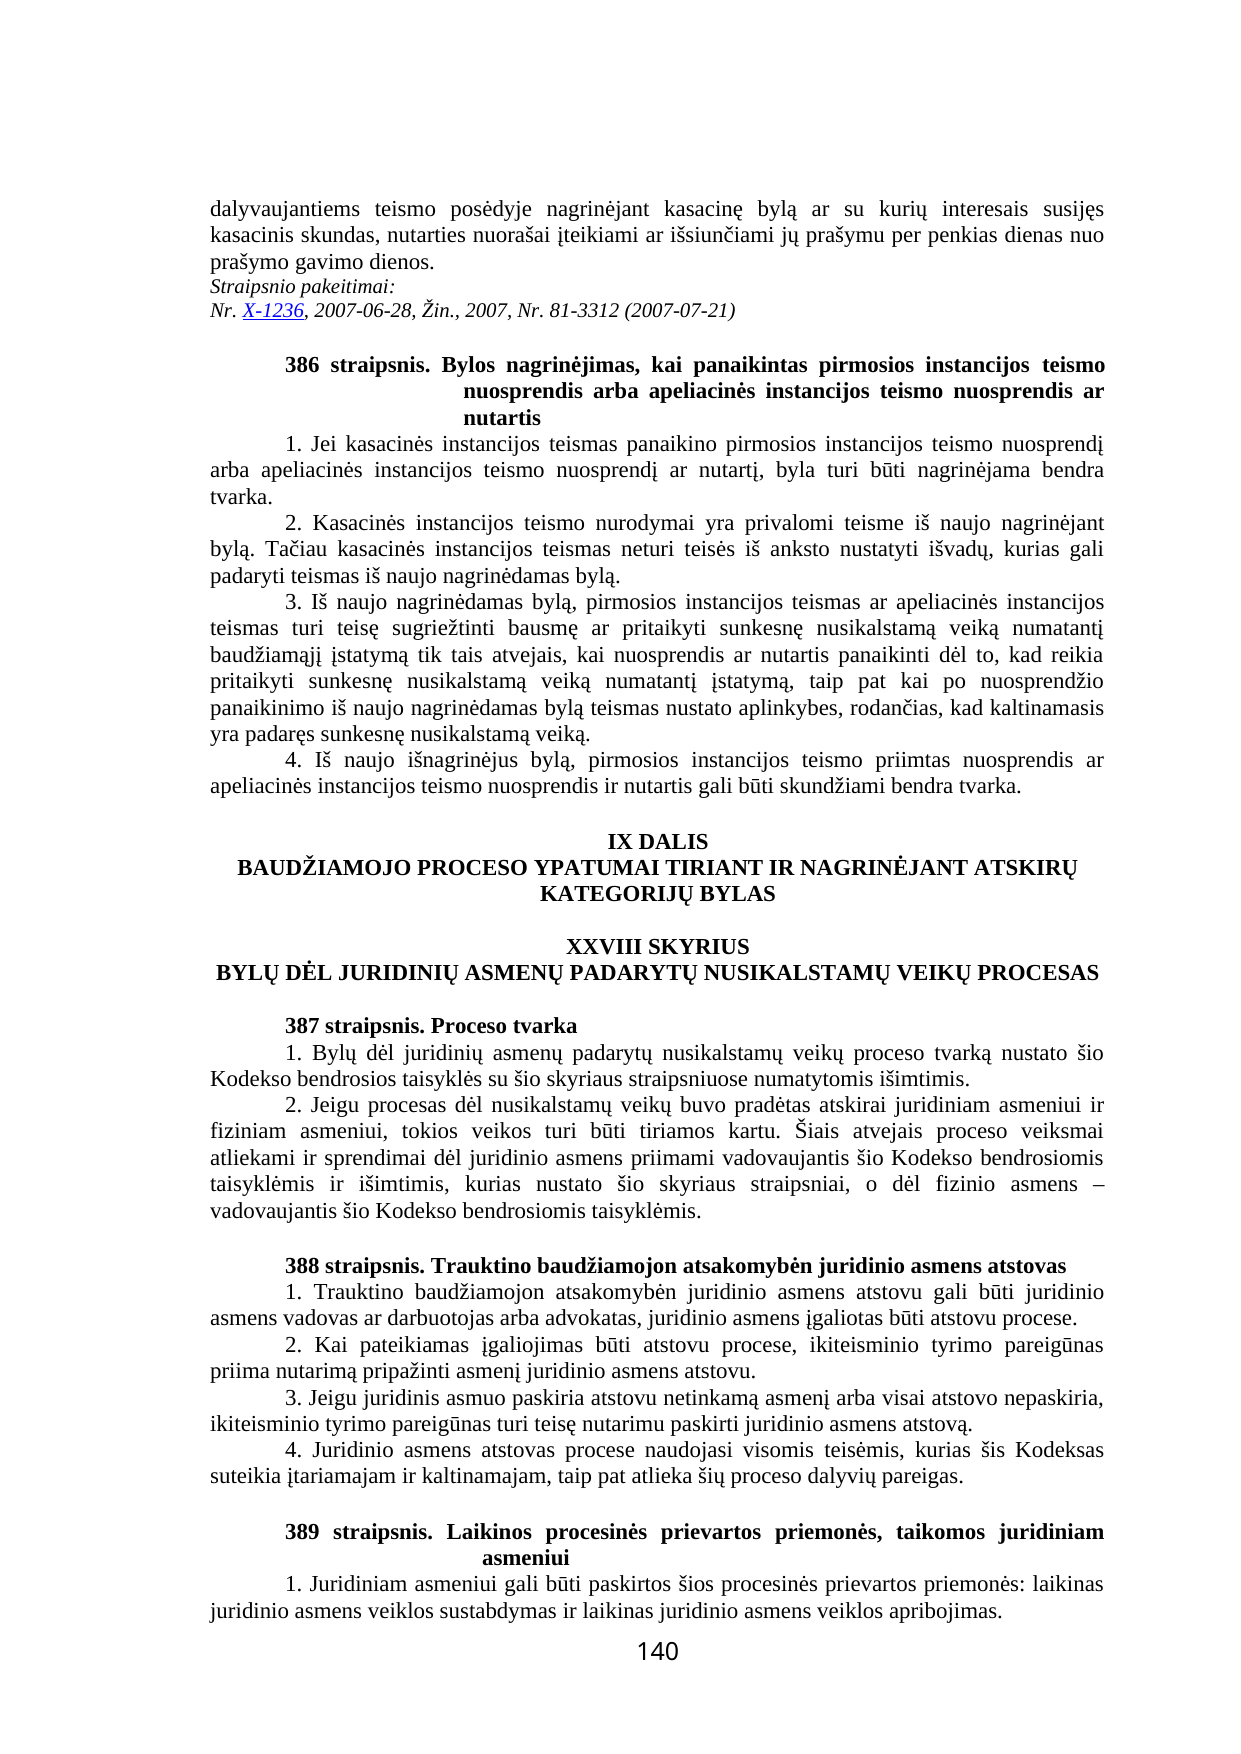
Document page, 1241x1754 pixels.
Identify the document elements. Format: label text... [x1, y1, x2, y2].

text 1. Trauktino baudžiamojon atsakomybėn juridinio asmens atstovu gali būti juridinio asmens vadovas ar darbuotojas arba advokatas, juridinio asmens įgaliotas būti atstovu procese. [210, 1278, 1106, 1331]
text 2. Kai pateikiamas įgaliojimas būti atstovu procese, ikiteisminio tyrimo pareigūnas priima nutarimą pripažinti asmenį juridinio asmens atstovu. [210, 1331, 1106, 1383]
text 3. Jeigu juridinis asmuo paskiria atstovu netinkamą asmenį arba visai atstovo nepaskiria, ikiteisminio tyrimo pareigūnas turi teisę nutarimu paskirti juridinio asmens atstovą. [210, 1383, 1106, 1436]
text 3. Iš naujo nagrinėdamas bylą, pirmosios instancijos teismas ar apeliacinės instancijos teismas turi teisę sugriežtinti bausmę ar pritaikyti sunkesnę nusikalstamą veiką numatantį baudžiamąjį įstatymą tik tais atvejais, kai nuosprendis ar nutartis panaikinti dėl to, kad reikia pritaikyti sunkesnę nusikalstamą veiką numatantį įstatymą, taip pat kai po nuosprendžio panaikinimo iš naujo nagrinėdamas bylą teismas nustato aplinkybes, rodančias, kad kaltinamasis yra padaręs sunkesnę nusikalstamą veiką. [210, 588, 1106, 746]
text Straipsnio pakeitimai: [210, 274, 1106, 298]
text 389 straipsnis. Laikinos procesinės prievartos priemonės, taikomos juridiniam asmeniui [285, 1518, 1106, 1570]
text Bylų dėl juridinių asmenų padarytų nusikalstamų veikų procesas [210, 959, 1106, 986]
text 1. Juridiniam asmeniui gali būti paskirtos šios procesinės prievartos priemonės: laikinas juridinio asmens veiklos sustabdymas ir laikinas juridinio asmens veiklos apribojimas. [210, 1570, 1106, 1623]
text dalyvaujantiems teismo posėdyje nagrinėjant kasacinę bylą ar su kurių interesais susijęs kasacinis skundas, nutarties nuorašai įteikiami ar išsiunčiami jų prašymu per penkias dienas nuo prašymo gavimo dienos. [210, 195, 1106, 274]
text 2. Kasacinės instancijos teismo nurodymai yra privalomi teisme iš naujo nagrinėjant bylą. Tačiau kasacinės instancijos teismas neturi teisės iš anksto nustatyti išvadų, kurias gali padaryti teismas iš naujo nagrinėdamas bylą. [210, 509, 1106, 588]
text 4. Juridinio asmens atstovas procese naudojasi visomis teisėmis, kurias šis Kodeksas suteikia įtariamajam ir kaltinamajam, taip pat atlieka šių proceso dalyvių pareigas. [210, 1436, 1106, 1489]
text 387 straipsnis. Proceso tvarka [210, 1012, 1106, 1038]
text 4. Iš naujo išnagrinėjus bylą, pirmosios instancijos teismo priimtas nuosprendis ar apeliacinės instancijos teismo nuosprendis ir nutartis gali būti skundžiami bendra tvarka. [210, 746, 1106, 799]
text XXVIII skyrius [210, 933, 1106, 959]
text 386 straipsnis. Bylos nagrinėjimas, kai panaikintas pirmosios instancijos teismo nuosprendis arba apeliacinės instancijos teismo nuosprendis ar nutartis [285, 351, 1106, 430]
text 388 straipsnis. Trauktino baudžiamojon atsakomybėn juridinio asmens atstovas [285, 1252, 1106, 1278]
text Baudžiamojo proceso ypatumai tiriant ir nagrinėjant atskirų kategorijų bylas [210, 854, 1106, 907]
text 1. Jei kasacinės instancijos teismas panaikino pirmosios instancijos teismo nuosprendį arba apeliacinės instancijos teismo nuosprendį ar nutartį, byla turi būti nagrinėjama bendra tvarka. [210, 430, 1106, 509]
text 2. Jeigu procesas dėl nusikalstamų veikų buvo pradėtas atskirai juridiniam asmeniui ir fiziniam asmeniui, tokios veikos turi būti tiriamos kartu. Šiais atvejais proceso veiksmai atliekami ir sprendimai dėl juridinio asmens priimami vadovaujantis šio Kodekso bendrosiomis taisyklėmis ir išimtimis, kurias nustato šio skyriaus straipsniai, o dėl fizinio asmens – vadovaujantis šio Kodekso bendrosiomis taisyklėmis. [210, 1091, 1106, 1223]
text IX dalis [210, 828, 1106, 854]
text Nr. X-1236, 2007-06-28, Žin., 2007, Nr. 81-3312 (2007-07-21) [210, 298, 1106, 322]
text 1. Bylų dėl juridinių asmenų padarytų nusikalstamų veikų proceso tvarką nustato šio Kodekso bendrosios taisyklės su šio skyriaus straipsniuose numatytomis išimtimis. [210, 1038, 1106, 1091]
